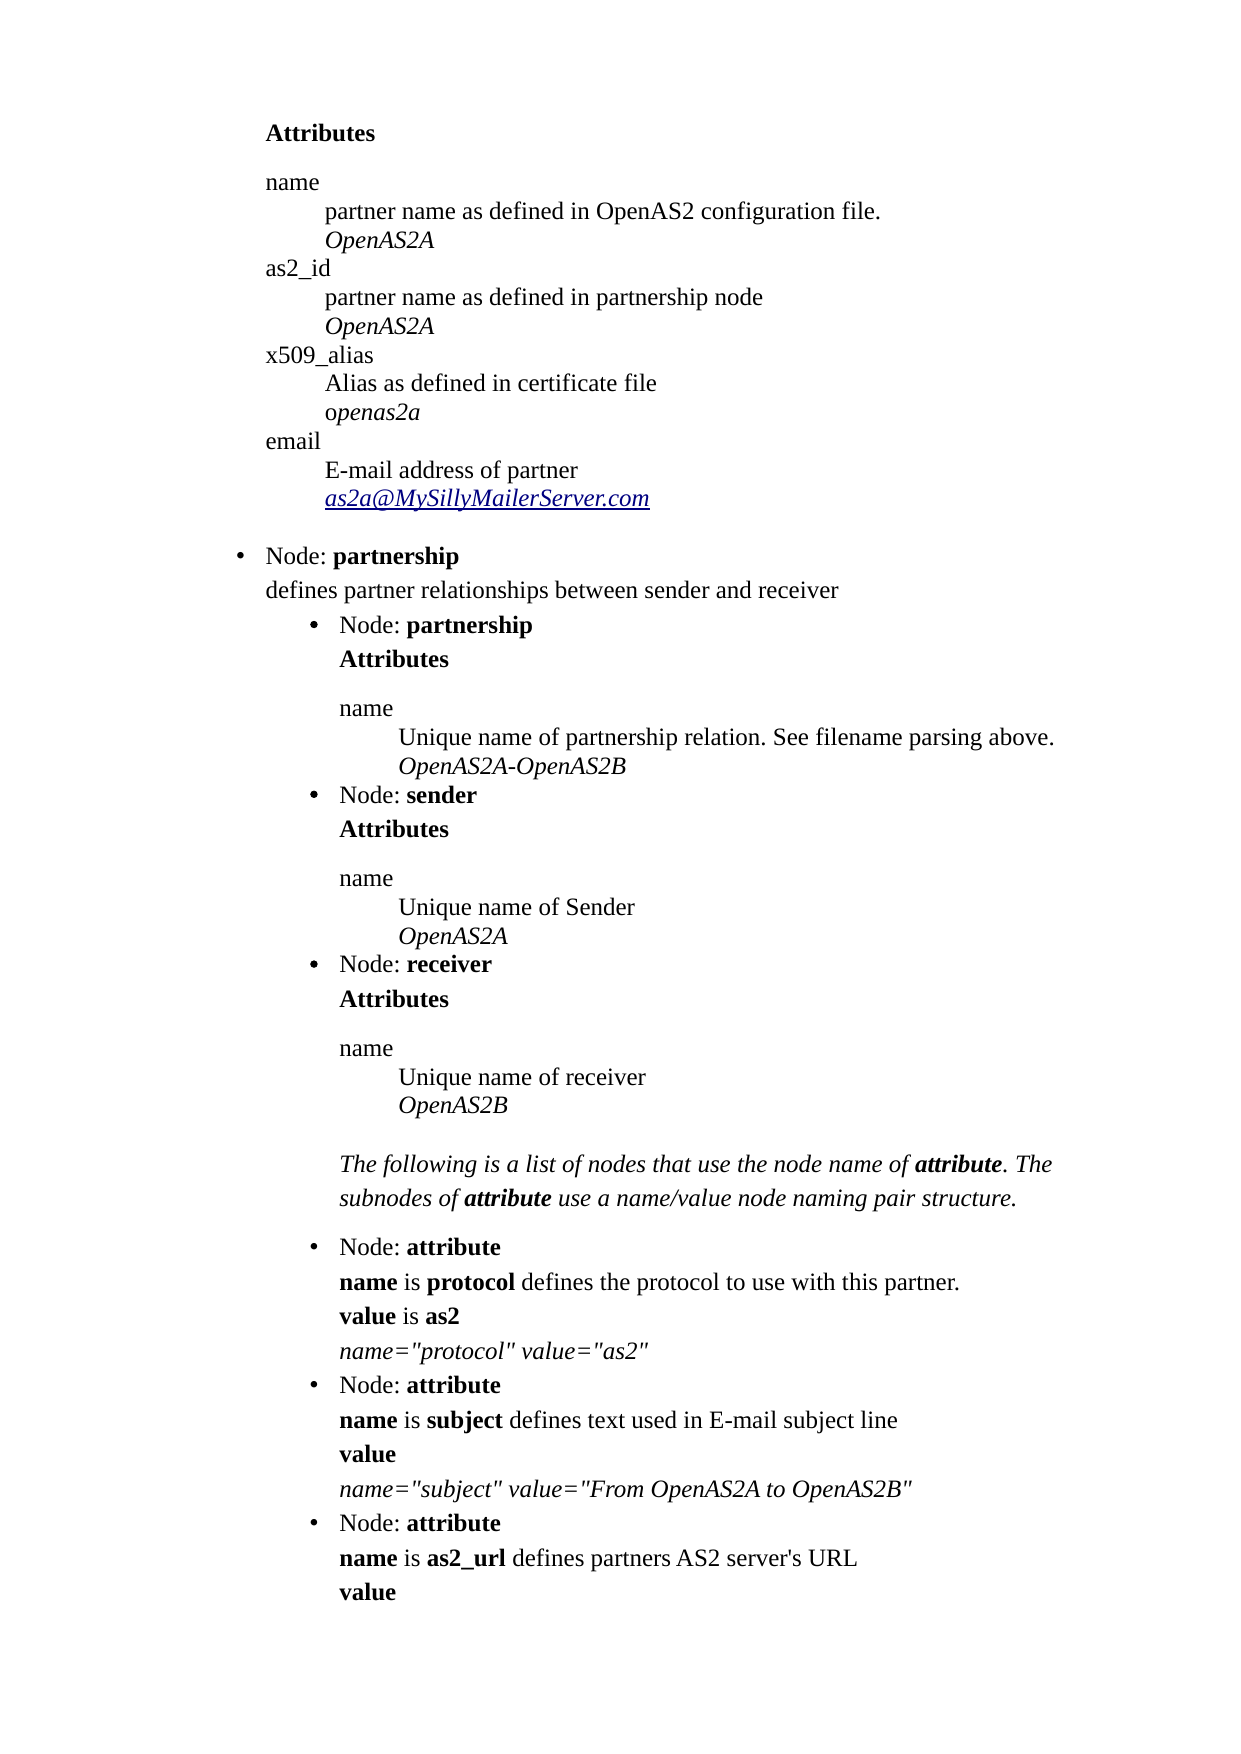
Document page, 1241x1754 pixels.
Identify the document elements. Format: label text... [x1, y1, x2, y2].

list Node: receiver Attributes [309, 949, 1122, 1013]
list Unique name of partnership relation. See filename parsing above. OpenAS2A-OpenAS2B [369, 722, 1122, 780]
subtitle name [309, 863, 1122, 892]
list Attributes [236, 118, 1122, 147]
list The following is a list of nodes that use the node name of attribute. The subnodes of attribute use a name/value node naming pair structure. [309, 1149, 1122, 1212]
subtitle name [309, 693, 1122, 722]
list Node: attribute name is as2_url defines partners AS2 server's URL value [309, 1508, 1122, 1606]
subtitle email [236, 426, 1122, 455]
list Node: partnership defines partner relationships between sender and receiver [236, 541, 1122, 604]
list Node: attribute name is protocol defines the protocol to use with this partner. value is as2 name="protocol" value="as2" [309, 1232, 1122, 1364]
list Alias as defined in certificate file openas2a [295, 368, 1122, 426]
list Node: partnership Attributes [309, 610, 1122, 673]
list Unique name of Sender OpenAS2A [369, 892, 1122, 949]
list partner name as defined in OpenAS2 configuration file. OpenAS2A [295, 196, 1122, 253]
list Node: sender Attributes [309, 780, 1122, 843]
list Unique name of receiver OpenAS2B [369, 1062, 1122, 1119]
list Node: attribute name is subject defines text used in E-mail subject line value name="subject" value="From OpenAS2A to OpenAS2B" [309, 1370, 1122, 1502]
subtitle name [236, 167, 1122, 196]
list E-mail address of partner as2a@MySillyMailerServer.com [295, 455, 1122, 512]
subtitle name [309, 1033, 1122, 1062]
list partner name as defined in partnership node OpenAS2A [295, 282, 1122, 340]
subtitle as2_id [236, 253, 1122, 282]
subtitle x509_alias [236, 340, 1122, 368]
